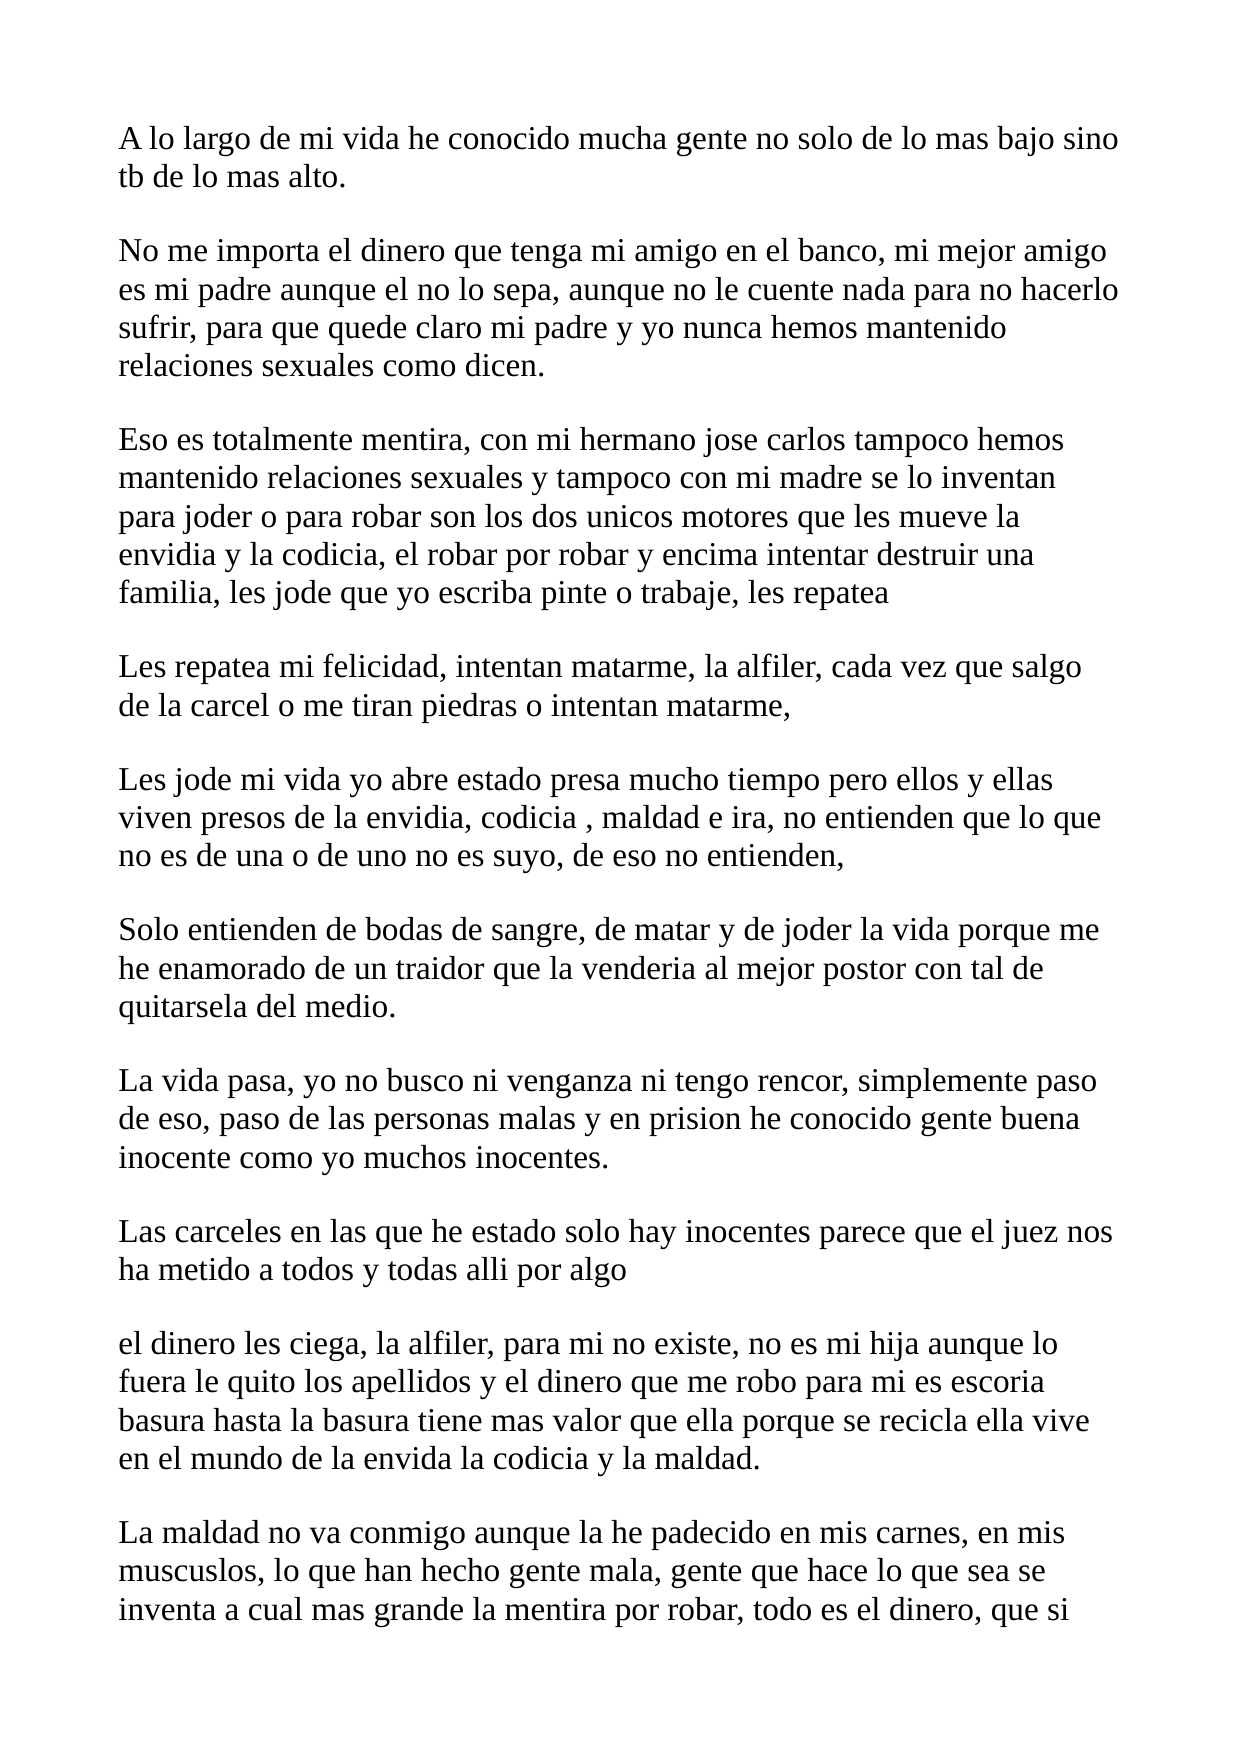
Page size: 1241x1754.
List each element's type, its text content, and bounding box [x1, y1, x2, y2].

text Les jode mi vida yo abre estado presa mucho tiempo pero ellos y ellas viven presos de la envidia, codicia , maldad e ira, no entienden que lo que no es de una o de uno no es suyo, de eso no entienden, [118, 759, 1122, 874]
text Eso es totalmente mentira, con mi hermano jose carlos tampoco hemos mantenido relaciones sexuales y tampoco con mi madre se lo inventan para joder o para robar son los dos unicos motores que les mueve la envidia y la codicia, el robar por robar y encima intentar destruir una familia, les jode que yo escriba pinte o trabaje, les repatea [118, 419, 1122, 611]
text Solo entienden de bodas de sangre, de matar y de joder la vida porque me he enamorado de un traidor que la venderia al mejor postor con tal de quitarsela del medio. [118, 909, 1122, 1024]
text A lo largo de mi vida he conocido mucha gente no solo de lo mas bajo sino tb de lo mas alto. [118, 118, 1122, 195]
text Les repatea mi felicidad, intentan matarme, la alfiler, cada vez que salgo de la carcel o me tiran piedras o intentan matarme, [118, 647, 1122, 723]
text el dinero les ciega, la alfiler, para mi no existe, no es mi hija aunque lo fuera le quito los apellidos y el dinero que me robo para mi es escoria basura hasta la basura tiene mas valor que ella porque se recicla ella vive en el mundo de la envida la codicia y la maldad. [118, 1323, 1122, 1476]
text No me importa el dinero que tenga mi amigo en el banco, mi mejor amigo es mi padre aunque el no lo sepa, aunque no le cuente nada para no hacerlo sufrir, para que quede claro mi padre y yo nunca hemos mantenido relaciones sexuales como dicen. [118, 230, 1122, 384]
text La maldad no va conmigo aunque la he padecido en mis carnes, en mis muscuslos, lo que han hecho gente mala, gente que hace lo que sea se inventa a cual mas grande la mentira por robar, todo es el dinero, que si [118, 1512, 1122, 1627]
text La vida pasa, yo no busco ni venganza ni tengo rencor, simplemente paso de eso, paso de las personas malas y en prision he conocido gente buena inocente como yo muchos inocentes. [118, 1060, 1122, 1175]
text Las carceles en las que he estado solo hay inocentes parece que el juez nos ha metido a todos y todas alli por algo [118, 1211, 1122, 1287]
